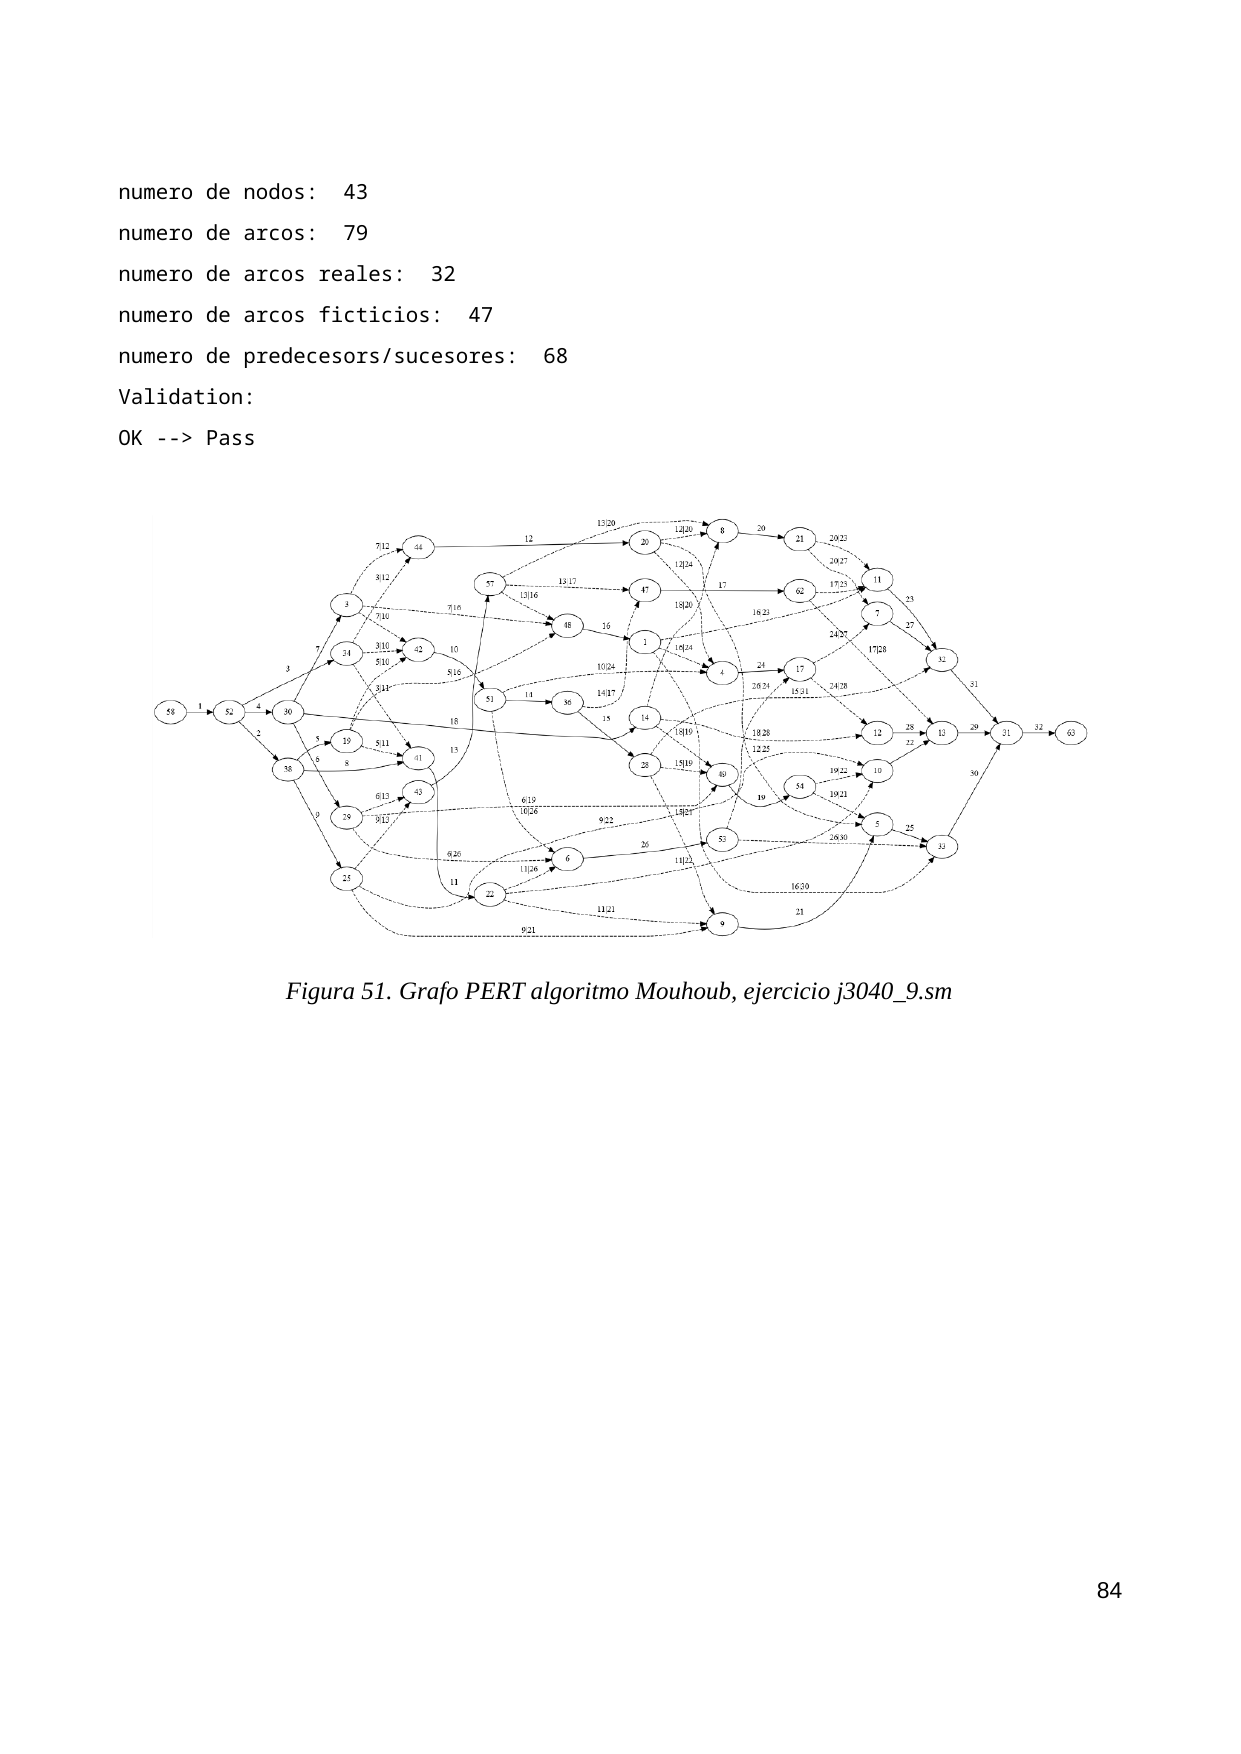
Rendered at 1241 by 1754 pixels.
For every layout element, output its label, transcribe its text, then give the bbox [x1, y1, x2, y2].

text numero de nodos: 43 [118, 177, 1122, 206]
text numero de predecesors/sucesores: 68 [118, 341, 1122, 369]
picture [152, 515, 1089, 938]
text numero de arcos: 79 [118, 218, 1122, 247]
text Validation: [118, 382, 1122, 410]
text numero de arcos ficticios: 47 [118, 300, 1122, 328]
text numero de arcos reales: 32 [118, 259, 1122, 287]
text Figura 51. Grafo PERT algoritmo Mouhoub, ejercicio j3040_9.sm [118, 976, 1122, 1004]
text OK --> Pass [118, 423, 1122, 451]
